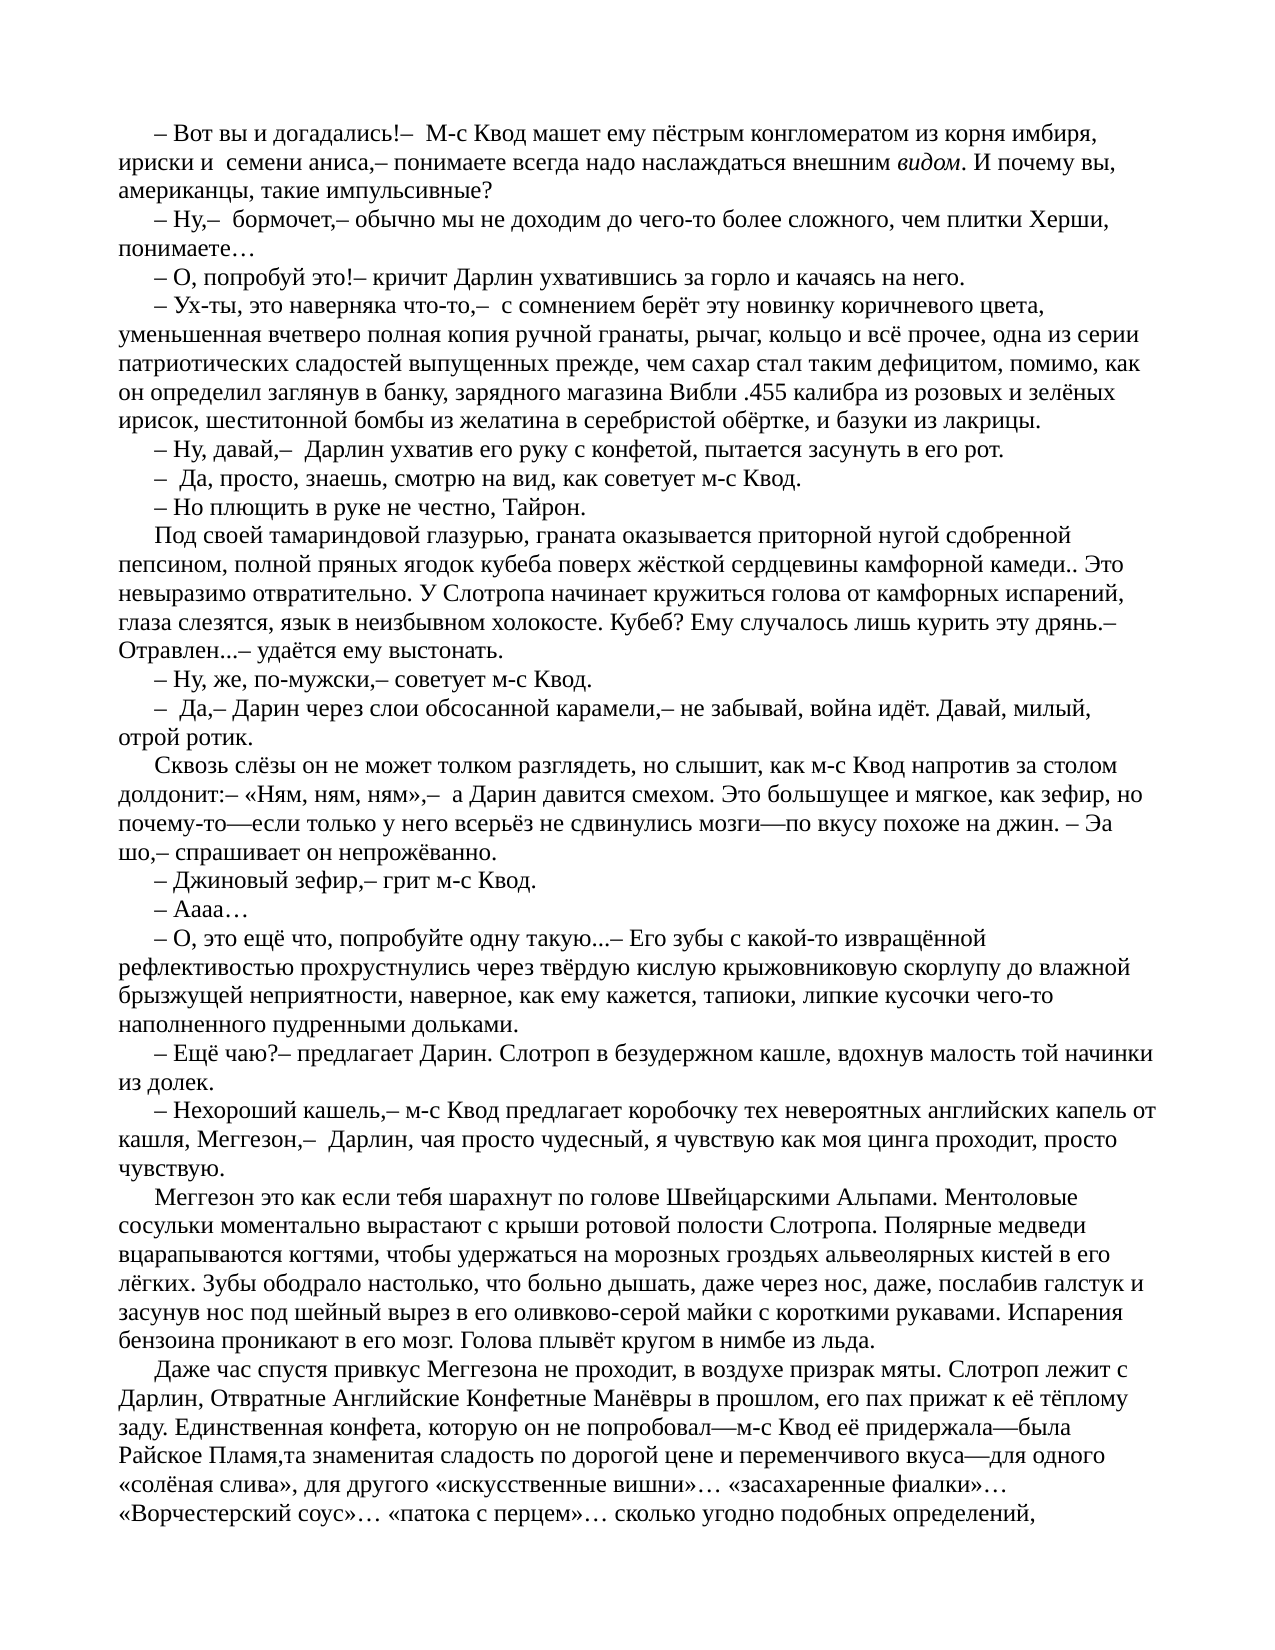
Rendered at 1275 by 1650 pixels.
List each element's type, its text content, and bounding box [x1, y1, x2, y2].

text – Но плющить в руке не честно, Тайрон. [118, 492, 1157, 521]
text – Ещё чаю?– предлагает Дарин. Слотроп в безудержном кашле, вдохнув малость той начинки из долек. [118, 1038, 1157, 1096]
text – Да, просто, знаешь, смотрю на вид, как советует м-с Квод. [118, 463, 1157, 492]
text Сквозь слёзы он не может толком разглядеть, но слышит, как м-с Квод напротив за столом долдонит:– «Ням, ням, ням»,– а Дарин давится смехом. Это большущее и мягкое, как зефир, но почему-то—если только у него всерьёз не сдвинулись мозги—по вкусу похоже на джин. – Эа шо,– спрашивает он непрожёванно. [118, 751, 1157, 866]
text – Джиновый зефир,– грит м-с Квод. [118, 866, 1157, 894]
text Под своей тамариндовой глазурью, граната оказывается приторной нугой сдобренной пепсином, полной пряных ягодок кубеба поверх жёсткой сердцевины камфорной камеди.. Это невыразимо отвратительно. У Слотропа начинает кружиться голова от камфорных испарений, глаза слезятся, язык в неизбывном холокосте. Кубеб? Ему случалось лишь курить эту дрянь.– Отравлен...– удаётся ему выстонать. [118, 521, 1157, 664]
text – Вот вы и догадались!– М-с Квод машет ему пёстрым конгломератом из корня имбиря, ириски и семени аниса,– понимаете всегда надо наслаждаться внешним видом. И почему вы, американцы, такие импульсивные? [118, 118, 1157, 204]
text Даже час спустя привкус Меггезона не проходит, в воздухе призрак мяты. Слотроп лежит с Дарлин, Отвратные Английские Конфетные Манёвры в прошлом, его пах прижат к её тёплому заду. Единственная конфета, которую он не попробовал—м-с Квод её придержала—была Райское Пламя,та знаменитая сладость по дорогой цене и переменчивого вкуса—для одного «солёная слива», для другого «искусственные вишни»… «засахаренные фиалки»… «Ворчестерский соус»… «патока с перцем»… сколько угодно подобных определений, [118, 1354, 1157, 1527]
text – Ну, давай,– Дарлин ухватив его руку с конфетой, пытается засунуть в его рот. [118, 434, 1157, 463]
text – Да,– Дарин через слои обсосанной карамели,– не забывай, война идёт. Давай, милый, отрой ротик. [118, 693, 1157, 751]
text – Ну,– бормочет,– обычно мы не доходим до чего-то более сложного, чем плитки Херши, понимаете… [118, 204, 1157, 262]
text – Аааа… [118, 894, 1157, 923]
text – О, это ещё что, попробуйте одну такую...– Его зубы с какой-то извращённой рефлективостью прохрустнулись через твёрдую кислую крыжовниковую скорлупу до влажной брызжущей неприятности, наверное, как ему кажется, тапиоки, липкие кусочки чего-то наполненного пудренными дольками. [118, 923, 1157, 1038]
text – О, попробуй это!– кричит Дарлин ухватившись за горло и качаясь на него. [118, 262, 1157, 291]
text – Ух-ты, это наверняка что-то,– с сомнением берёт эту новинку коричневого цвета, уменьшенная вчетверо полная копия ручной гранаты, рычаг, кольцо и всё прочее, одна из серии патриотических сладостей выпущенных прежде, чем сахар стал таким дефицитом, помимо, как он определил заглянув в банку, зарядного магазина Вибли .455 калибра из розовых и зелёных ирисок, шеститонной бомбы из желатина в серебристой обёртке, и базуки из лакрицы. [118, 291, 1157, 434]
text Меггезон это как если тебя шарахнут по голове Швейцарскими Альпами. Ментоловые сосульки моментально вырастают с крыши ротовой полости Слотропа. Полярные медведи вцарапываются когтями, чтобы удержаться на морозных гроздьях альвеолярных кистей в его лёгких. Зубы ободрало настолько, что больно дышать, даже через нос, даже, послабив галстук и засунув нос под шейный вырез в его оливково-серой майки с короткими рукавами. Испарения бензоина проникают в его мозг. Голова плывёт кругом в нимбе из льда. [118, 1182, 1157, 1354]
text – Ну, же, по-мужски,– советует м-с Квод. [118, 664, 1157, 693]
text – Нехороший кашель,– м-с Квод предлагает коробочку тех невероятных английских капель от кашля, Меггезон,– Дарлин, чая просто чудесный, я чувствую как моя цинга проходит, просто чувствую. [118, 1096, 1157, 1182]
